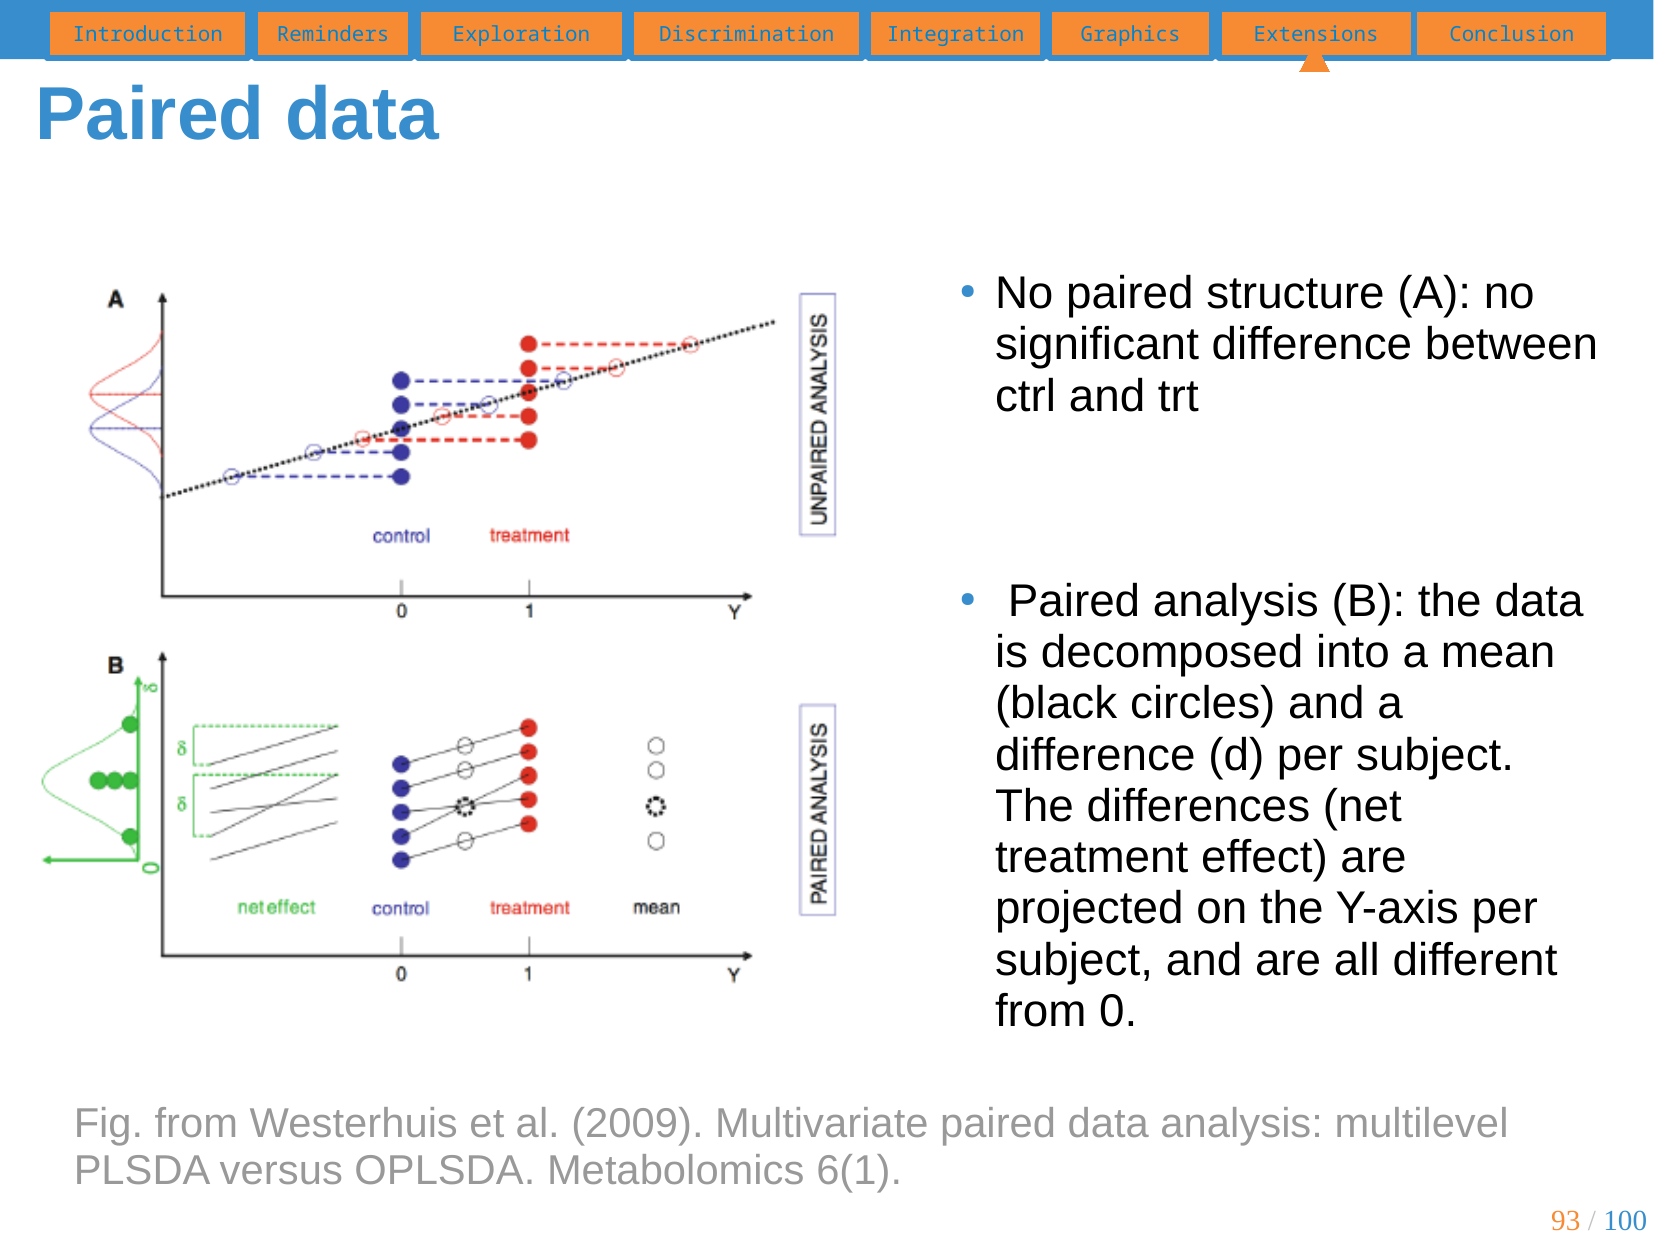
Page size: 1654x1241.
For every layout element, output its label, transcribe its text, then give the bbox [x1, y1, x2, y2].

picture [29, 230, 857, 1004]
text_box No paired structure (A): no significant difference between ctrl and trt Paired analysis (B): the data is decomposed into a mean (black circles) and a difference (d) per subject. The differences (net treatment effect) are projected on the Y-axis per subject, and are all different from 0. [944, 259, 1621, 1044]
title Paired data [35, 61, 1571, 166]
text_box [1299, 41, 1330, 72]
text_box Fig. from Westerhuis et al. (2009). Multivariate paired data analysis: multilevel PLSDA versus OPLSDA. Metabolomics 6(1). [59, 1092, 1536, 1201]
